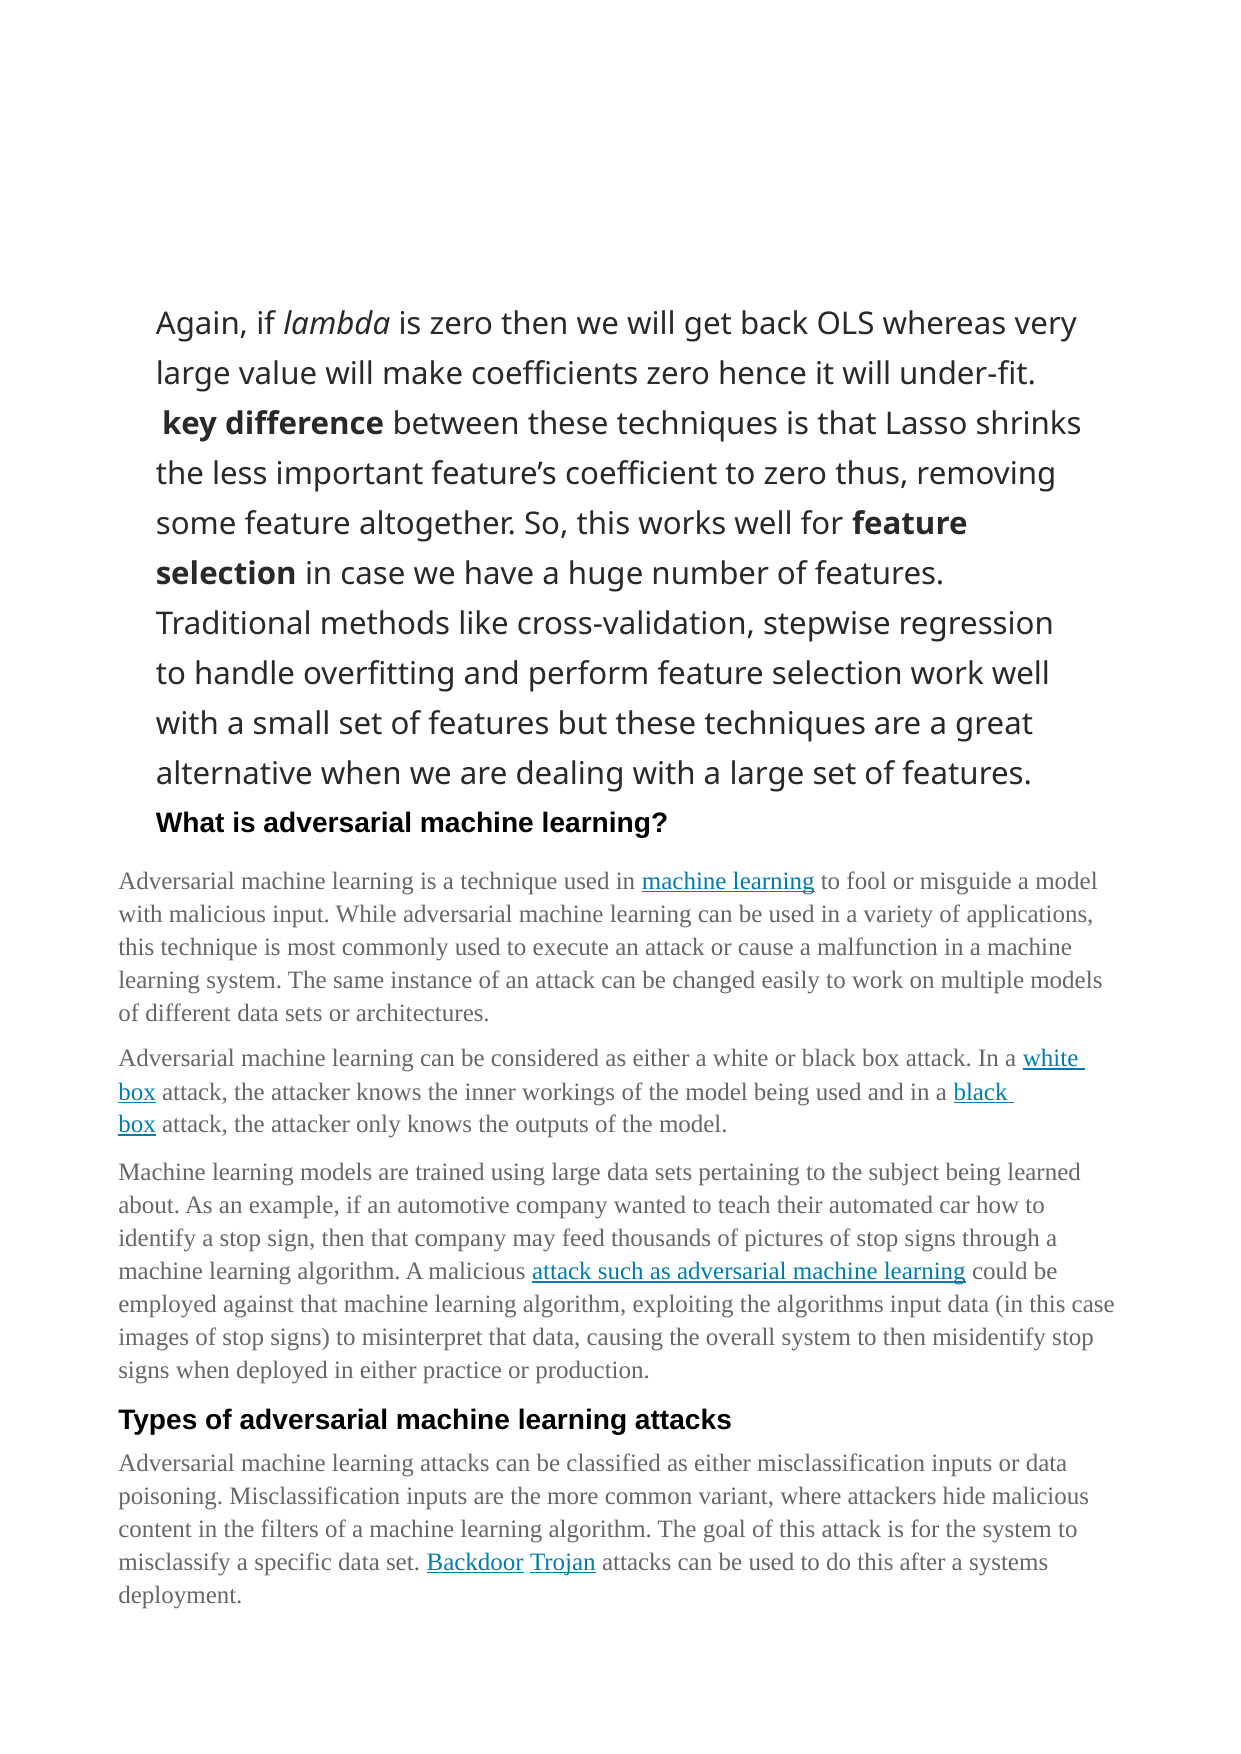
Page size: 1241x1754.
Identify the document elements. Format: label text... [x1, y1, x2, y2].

text Adversarial machine learning is a technique used in machine learning to fool or misguide a model with malicious input. While adversarial machine learning can be used in a variety of applications, this technique is most commonly used to execute an attack or cause a malfunction in a machine learning system. The same instance of an attack can be changed easily to work on multiple models of different data sets or architectures. [118, 866, 1122, 1027]
text Machine learning models are trained using large data sets pertaining to the subject being learned about. As an example, if an automotive company wanted to teach their automated car how to identify a stop sign, then that company may feed thousands of pictures of stop signs through a machine learning algorithm. A malicious attack such as adversarial machine learning could be employed against that machine learning algorithm, exploiting the algorithms input data (in this case images of stop signs) to misinterpret that data, causing the overall system to then misidentify stop signs when deployed in either practice or production. [118, 1157, 1122, 1384]
subtitle Types of adversarial machine learning attacks [118, 1403, 1122, 1435]
text Adversarial machine learning can be considered as either a white or black box attack. In a white box attack, the attacker knows the inner workings of the model being used and in a black box attack, the attacker only knows the outputs of the model. [118, 1043, 1122, 1138]
text key difference between these techniques is that Lasso shrinks the less important feature’s coefficient to zero thus, removing some feature altogether. So, this works well for feature selection in case we have a huge number of features. [156, 394, 1084, 594]
text Adversarial machine learning attacks can be classified as either misclassification inputs or data poisoning. Misclassification inputs are the more common variant, where attackers hide malicious content in the filters of a machine learning algorithm. The goal of this attack is for the system to misclassify a specific data set. Backdoor Trojan attacks can be used to do this after a systems deployment. [118, 1448, 1122, 1609]
text Again, if lambda is zero then we will get back OLS whereas very large value will make coefficients zero hence it will under-fit. [156, 294, 1084, 394]
text Traditional methods like cross-validation, stepwise regression to handle overfitting and perform feature selection work well with a small set of features but these techniques are a great alternative when we are dealing with a large set of features. [156, 594, 1084, 794]
subtitle What is adversarial machine learning? [156, 806, 1084, 839]
